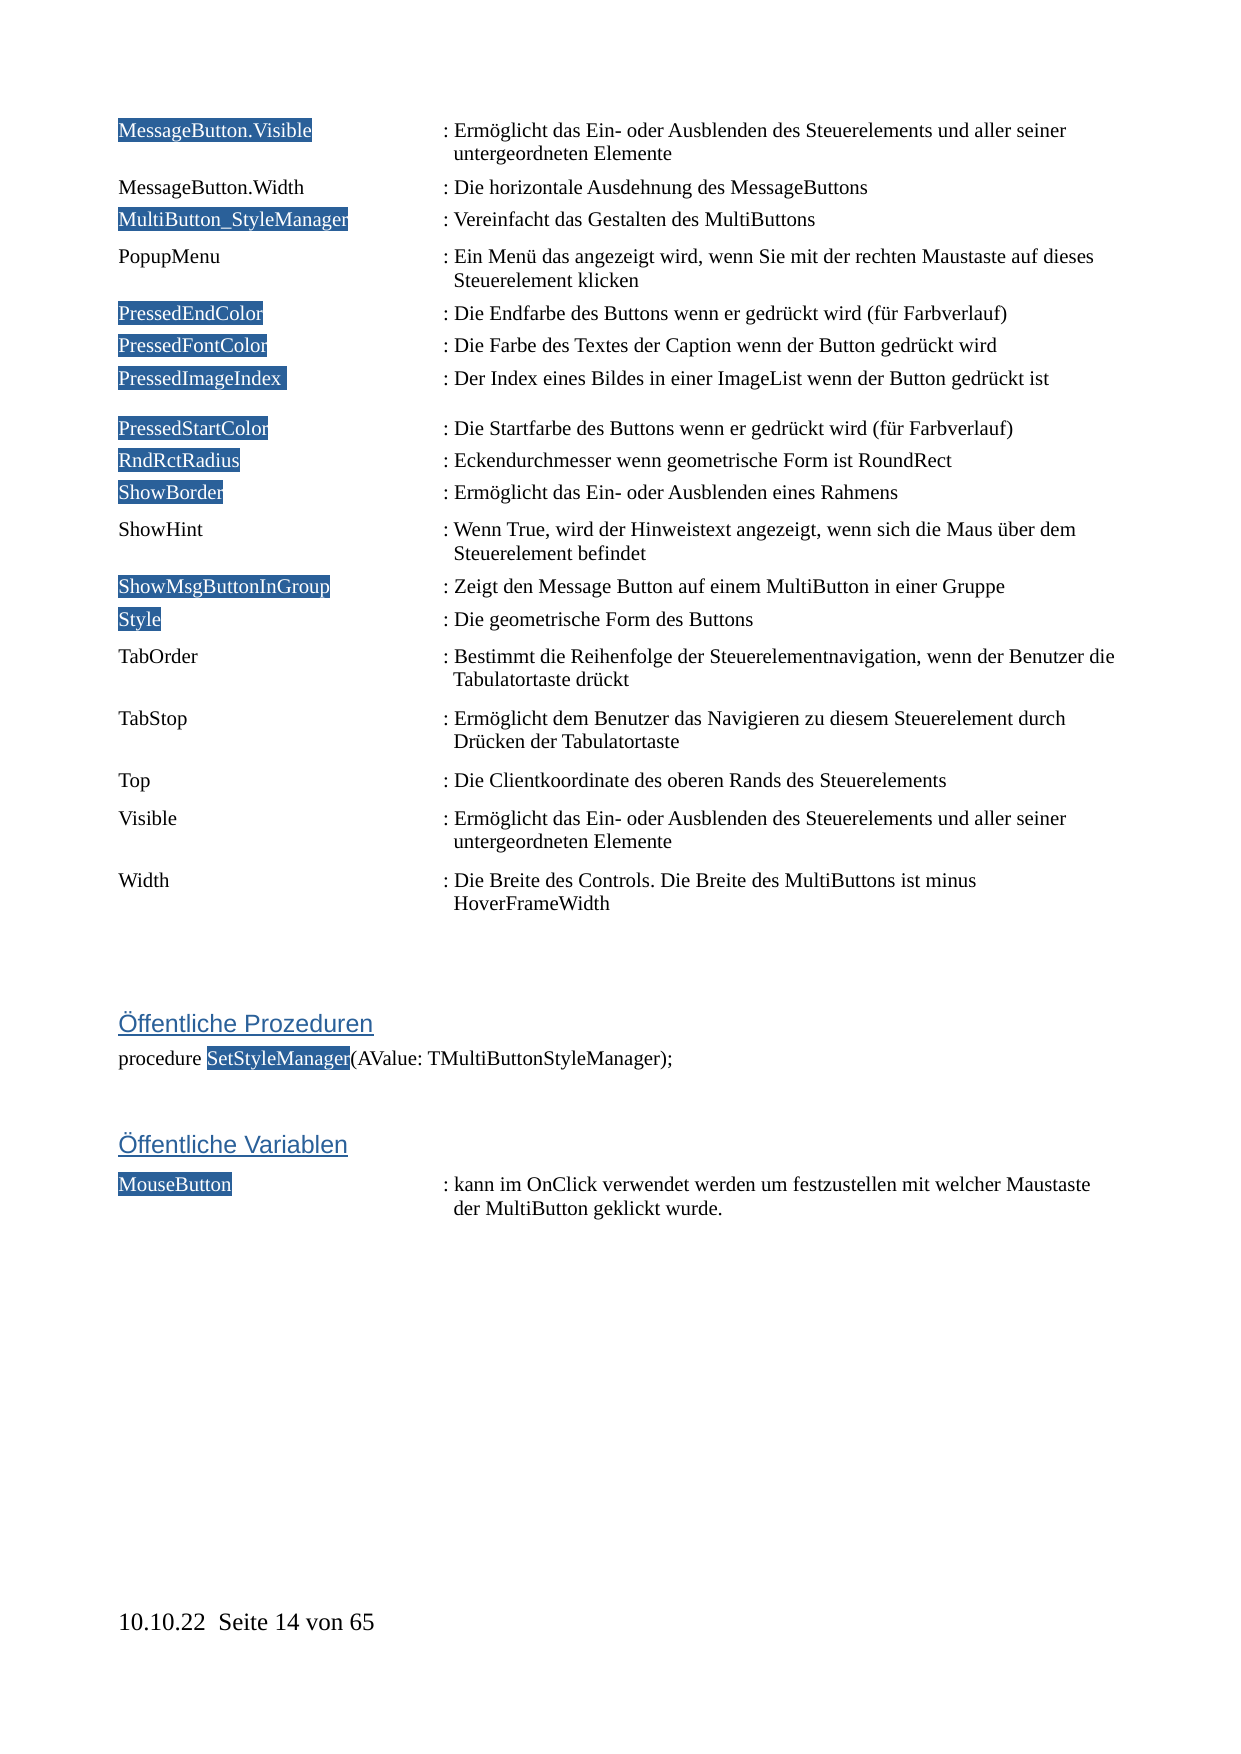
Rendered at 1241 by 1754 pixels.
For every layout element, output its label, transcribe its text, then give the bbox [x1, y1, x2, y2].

text PressedFontColor : Die Farbe des Textes der Caption wenn der Button gedrückt wird [118, 339, 1122, 356]
text ShowMsgButtonInGroup : Zeigt den Message Button auf einem MultiButton in einer Gruppe [118, 580, 1122, 597]
text MultiButton_StyleManager : Vereinfacht das Gestalten des MultiButtons [118, 212, 1122, 230]
text MessageButton.Width : Die horizontale Ausdehnung des MessageButtons [118, 180, 1122, 198]
text procedure SetStyleManager(AValue: TMultiButtonStyleManager); [118, 1051, 1122, 1069]
text Style : Die geometrische Form des Buttons [118, 612, 1122, 630]
text Visible : Ermöglicht das Ein- oder Ausblenden des Steuerelements und aller seiner untergeordneten Elemente [118, 806, 1122, 854]
text MessageButton.Visible : Ermöglicht das Ein- oder Ausblenden des Steuerelements und aller seiner untergeordneten Elemente [118, 118, 1122, 165]
text PressedStartColor : Die Startfarbe des Buttons wenn er gedrückt wird (für Farbverlauf) [118, 421, 1122, 439]
text ShowBorder : Ermöglicht das Ein- oder Ausblenden eines Rahmens [118, 486, 1122, 503]
text RndRctRadius : Eckendurchmesser wenn geometrische Form ist RoundRect [118, 453, 1122, 471]
text MouseButton : kann im OnClick verwendet werden um festzustellen mit welcher Maustaste der MultiButton geklickt wurde. [118, 1172, 1122, 1220]
text TabStop : Ermöglicht dem Benutzer das Navigieren zu diesem Steuerelement durch Drücken der Tabulatortaste [118, 706, 1122, 753]
subtitle Öffentliche Variablen [118, 1130, 1122, 1160]
text PressedImageIndex : Der Index eines Bildes in einer ImageList wenn der Button gedrückt ist [118, 371, 1122, 406]
text PressedEndColor : Die Endfarbe des Buttons wenn er gedrückt wird (für Farbverlauf) [118, 306, 1122, 324]
text TabOrder : Bestimmt die Reihenfolge der Steuerelementnavigation, wenn der Benutzer die Tabulatortaste drückt [118, 644, 1122, 692]
text PopupMenu : Ein Menü das angezeigt wird, wenn Sie mit der rechten Maustaste auf dieses Steuerelement klicken [118, 244, 1122, 292]
text Width : Die Breite des Controls. Die Breite des MultiButtons ist minus HoverFrameWidth [118, 868, 1122, 916]
subtitle Öffentliche Prozeduren [118, 1009, 1122, 1039]
text Top : Die Clientkoordinate des oberen Rands des Steuerelements [118, 768, 1122, 792]
text ShowHint : Wenn True, wird der Hinweistext angezeigt, wenn sich die Maus über dem Steuerelement befindet [118, 518, 1122, 565]
